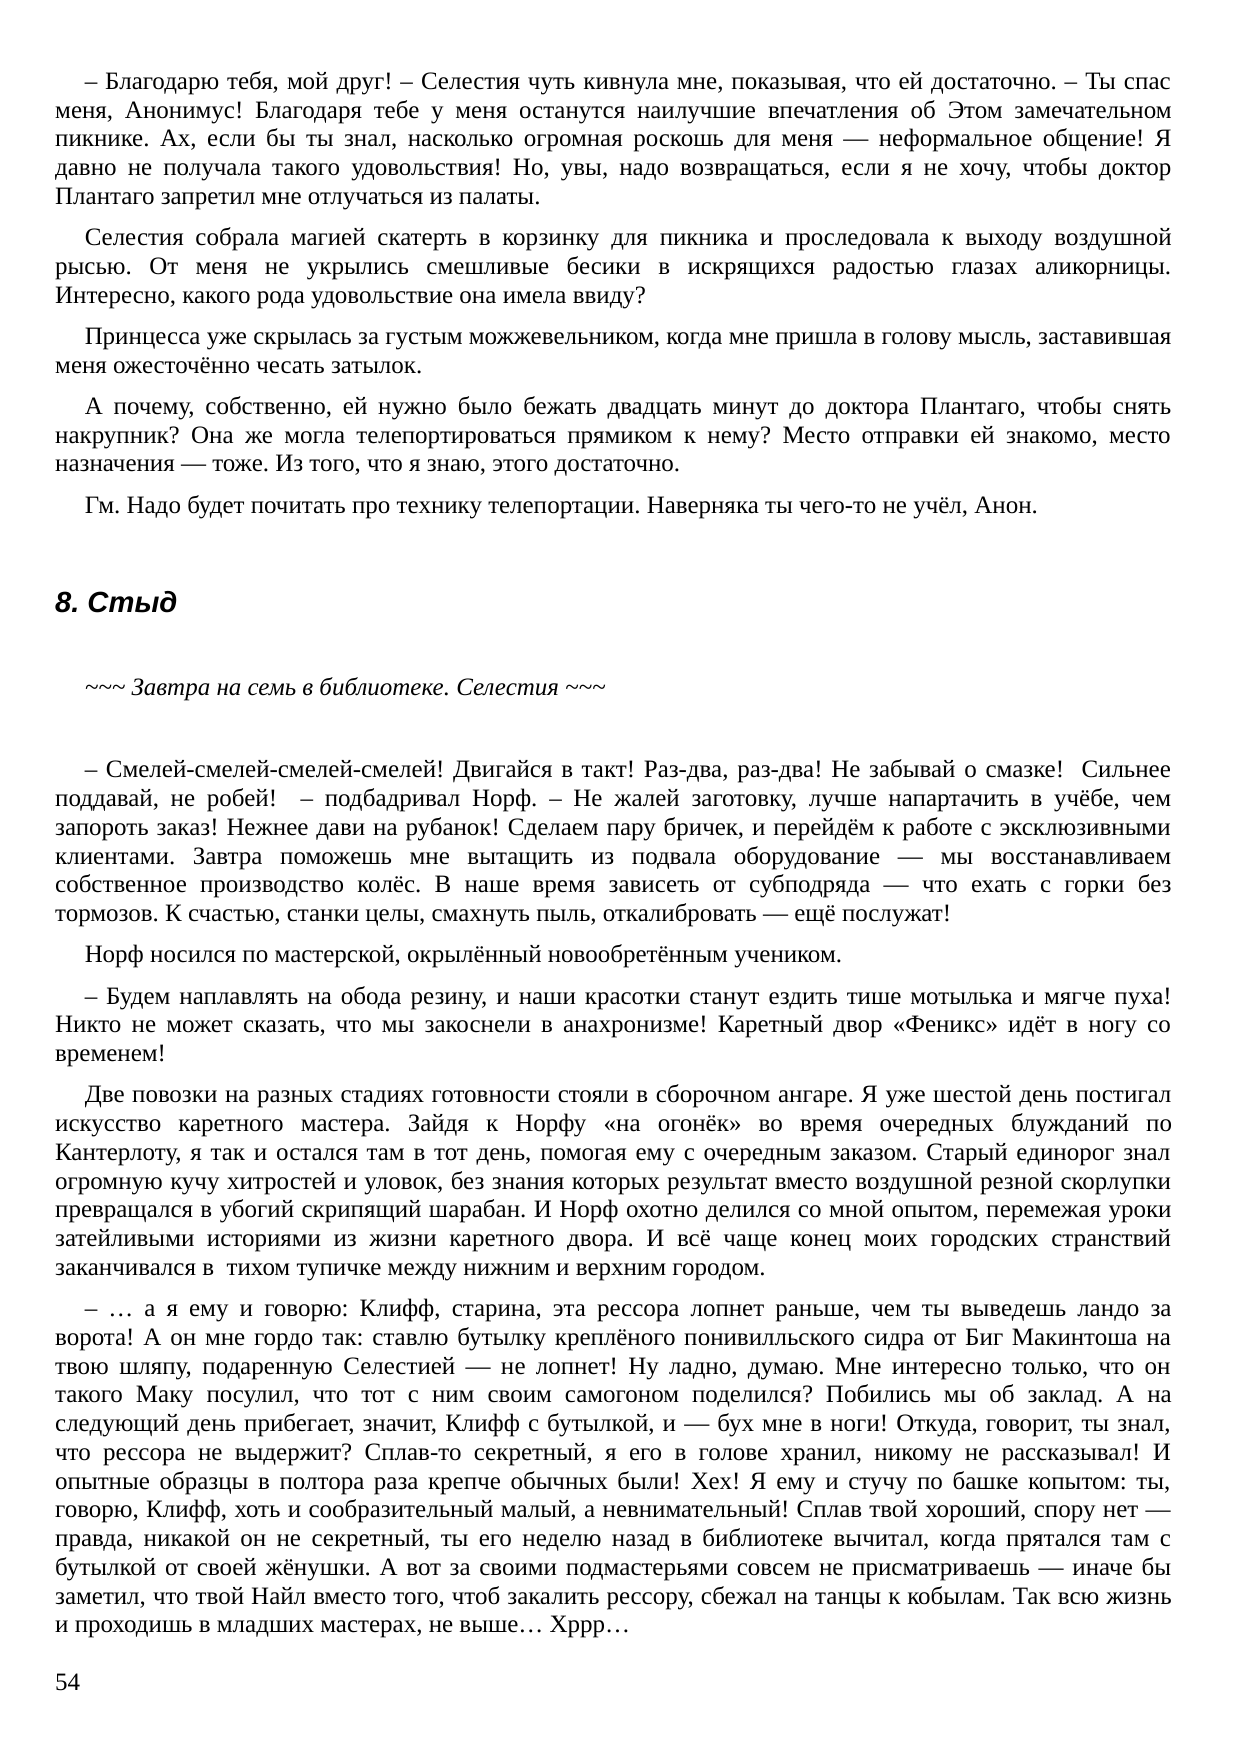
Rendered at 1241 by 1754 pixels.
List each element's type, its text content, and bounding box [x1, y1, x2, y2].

text Селестия собрала магией скатерть в корзинку для пикника и проследовала к выходу воздушной рысью. От меня не укрылись смешливые бесики в искрящихся радостью глазах аликорницы. Интересно, какого рода удовольствие она имела ввиду? [55, 222, 1173, 308]
text – Будем наплавлять на обода резину, и наши красотки станут ездить тише мотылька и мягче пуха! Никто не может сказать, что мы закоснели в анахронизме! Каретный двор «Феникс» идёт в ногу со временем! [55, 981, 1173, 1067]
text Две повозки на разных стадиях готовности стояли в сборочном ангаре. Я уже шестой день постигал искусство каретного мастера. Зайдя к Норфу «на огонёк» во время очередных блужданий по Кантерлоту, я так и остался там в тот день, помогая ему с очередным заказом. Старый единорог знал огромную кучу хитростей и уловок, без знания которых результат вместо воздушной резной скорлупки превращался в убогий скрипящий шарабан. И Норф охотно делился со мной опытом, перемежая уроки затейливыми историями из жизни каретного двора. И всё чаще конец моих городских странствий заканчивался в тихом тупичке между нижним и верхним городом. [55, 1079, 1173, 1281]
text Принцесса уже скрылась за густым можжевельником, когда мне пришла в голову мысль, заставившая меня ожесточённо чесать затылок. [55, 321, 1173, 378]
text – Смелей-смелей-смелей-смелей! Двигайся в такт! Раз-два, раз-два! Не забывай о смазке! Сильнее поддавай, не робей! – подбадривал Норф. – Не жалей заготовку, лучше напартачить в учёбе, чем запороть заказ! Нежнее дави на рубанок! Сделаем пару бричек, и перейдём к работе с эксклюзивными клиентами. Завтра поможешь мне вытащить из подвала оборудование — мы восстанавливаем собственное производство колёс. В наше время зависеть от субподряда — что ехать с горки без тормозов. К счастью, станки целы, смахнуть пыль, откалибровать — ещё послужат! [55, 754, 1173, 927]
text – Благодарю тебя, мой друг! – Селестия чуть кивнула мне, показывая, что ей достаточно. – Ты спас меня, Анонимус! Благодаря тебе у меня останутся наилучшие впечатления об Этом замечательном пикнике. Ах, если бы ты знал, насколько огромная роскошь для меня — неформальное общение! Я давно не получала такого удовольствия! Но, увы, надо возвращаться, если я не хочу, чтобы доктор Плантаго запретил мне отлучаться из палаты. [55, 66, 1173, 210]
text Гм. Надо будет почитать про технику телепортации. Наверняка ты чего-то не учёл, Анон. [55, 490, 1173, 518]
text А почему, собственно, ей нужно было бежать двадцать минут до доктора Плантаго, чтобы снять накрупник? Она же могла телепортироваться прямиком к нему? Место отправки ей знакомо, место назначения — тоже. Из того, что я знаю, этого достаточно. [55, 391, 1173, 477]
text Норф носился по мастерской, окрылённый новообретённым учеником. [55, 939, 1173, 968]
subtitle 8. Стыд [55, 585, 1173, 618]
text – … а я ему и говорю: Клифф, старина, эта рессора лопнет раньше, чем ты выведешь ландо за ворота! А он мне гордо так: ставлю бутылку креплёного понивилльского сидра от Биг Макинтоша на твою шляпу, подаренную Селестией — не лопнет! Ну ладно, думаю. Мне интересно только, что он такого Маку посулил, что тот с ним своим самогоном поделился? Побились мы об заклад. А на следующий день прибегает, значит, Клифф с бутылкой, и — бух мне в ноги! Откуда, говорит, ты знал, что рессора не выдержит? Сплав-то секретный, я его в голове хранил, никому не рассказывал! И опытные образцы в полтора раза крепче обычных были! Хех! Я ему и стучу по башке копытом: ты, говорю, Клифф, хоть и сообразительный малый, а невнимательный! Сплав твой хороший, спору нет — правда, никакой он не секретный, ты его неделю назад в библиотеке вычитал, когда прятался там с бутылкой от своей жёнушки. А вот за своими подмастерьями совсем не присматриваешь — иначе бы заметил, что твой Найл вместо того, чтоб закалить рессору, сбежал на танцы к кобылам. Так всю жизнь и проходишь в младших мастерах, не выше… Хррр… [55, 1293, 1173, 1638]
text ~~~ Завтра на семь в библиотеке. Селестия ~~~ [55, 672, 1173, 701]
